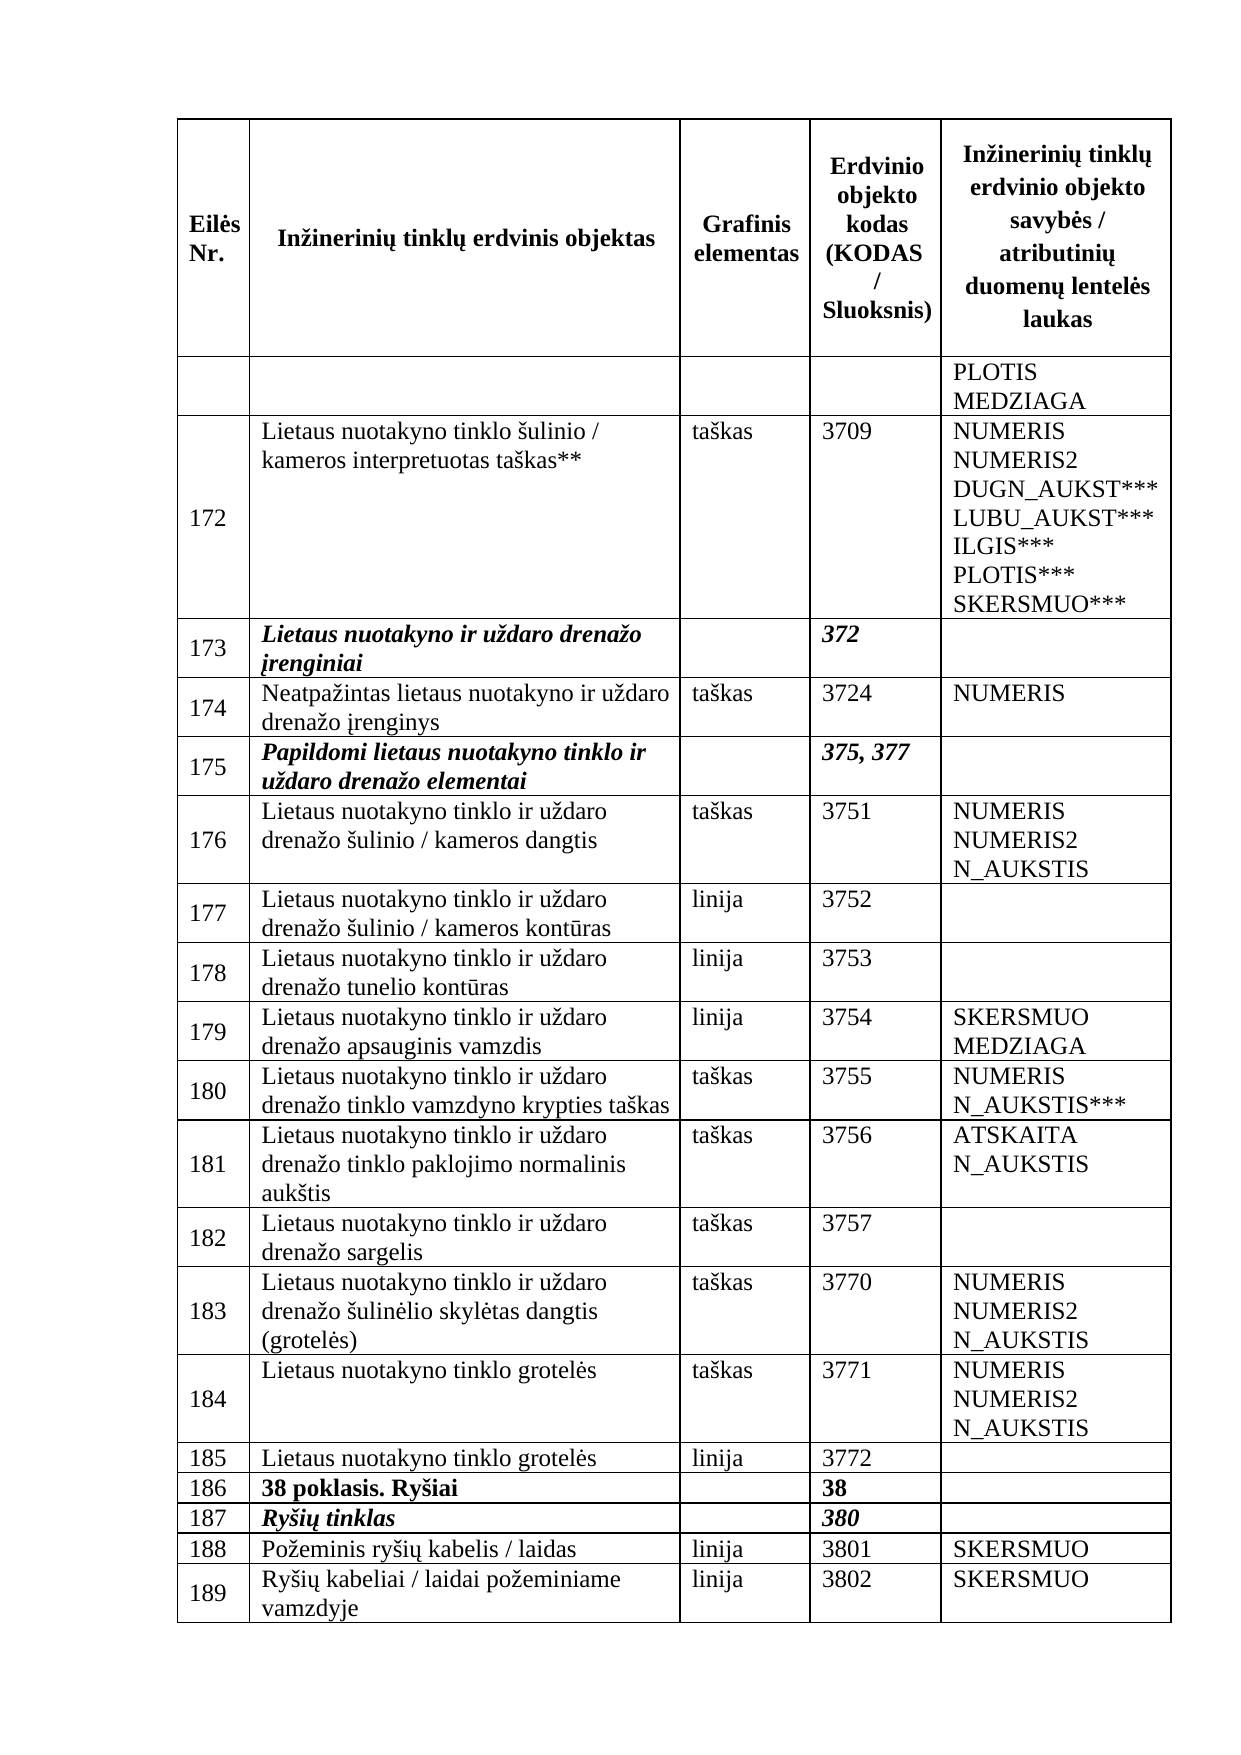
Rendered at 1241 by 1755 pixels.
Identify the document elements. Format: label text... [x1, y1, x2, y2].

table_cell [942, 1504, 1170, 1532]
table_cell [942, 1473, 1170, 1502]
table_cell [681, 357, 809, 415]
table_cell Lietaus nuotakyno tinklo ir uždaro drenažo šulinio / kameros dangtis [250, 796, 679, 883]
table_cell taškas [681, 1208, 809, 1266]
table_cell 183 [178, 1267, 249, 1353]
table_cell [942, 1443, 1170, 1472]
table_header Eilės Nr. [178, 120, 249, 356]
table_cell 3751 [811, 796, 940, 883]
table_cell 38 poklasis. Ryšiai [250, 1473, 679, 1502]
table_cell taškas [681, 416, 809, 618]
table_cell 172 [178, 416, 249, 618]
table_cell 175 [178, 737, 249, 795]
table_cell 3753 [811, 943, 940, 1001]
table_cell 372 [811, 619, 940, 677]
table_cell [681, 1473, 809, 1502]
table_cell 188 [178, 1534, 249, 1563]
table_cell linija [681, 1443, 809, 1472]
table_cell Lietaus nuotakyno tinklo ir uždaro drenažo šulinio / kameros kontūras [250, 884, 679, 942]
table_cell Lietaus nuotakyno ir uždaro drenažo įrenginiai [250, 619, 679, 677]
table_cell [942, 943, 1170, 1001]
table_cell taškas [681, 796, 809, 883]
table_cell 178 [178, 943, 249, 1001]
table_cell 189 [178, 1564, 249, 1622]
table_cell 3756 [811, 1121, 940, 1207]
table_cell [178, 357, 249, 415]
table_cell [942, 619, 1170, 677]
table_cell Ryšių kabeliai / laidai požeminiame vamzdyje [250, 1564, 679, 1622]
table_cell PLOTIS MedZiaga [942, 357, 1170, 415]
table_cell Ryšių tinklas [250, 1504, 679, 1532]
table_cell [250, 357, 679, 415]
table_cell Skersmuo MedZiaga [942, 1002, 1170, 1060]
table_cell 3772 [811, 1443, 940, 1472]
table_cell [942, 1208, 1170, 1266]
table_cell 180 [178, 1061, 249, 1119]
table_cell Lietaus nuotakyno tinklo grotelės [250, 1443, 679, 1472]
table_cell linija [681, 1002, 809, 1060]
table_cell Skersmuo [942, 1534, 1170, 1563]
table_cell Lietaus nuotakyno tinklo ir uždaro drenažo apsauginis vamzdis [250, 1002, 679, 1060]
table_cell NUMERIS NUMERIS2 N_AUKSTIS [942, 1267, 1170, 1353]
table_cell Lietaus nuotakyno tinklo šulinio / kameros interpretuotas taškas** [250, 416, 679, 618]
table_cell 182 [178, 1208, 249, 1266]
table_cell NUMERIS NUMERIS2 N_AUKSTIS [942, 1355, 1170, 1441]
table_header Inžinerinių tinklų erdvinio objekto savybės / atributinių duomenų lentelės laukas [942, 120, 1170, 356]
table_cell [681, 619, 809, 677]
table_cell 3770 [811, 1267, 940, 1353]
table_cell linija [681, 884, 809, 942]
table_cell SKERSMUO [942, 1564, 1170, 1622]
table_cell NUMERIS N_AUKSTIS*** [942, 1061, 1170, 1119]
table_cell Lietaus nuotakyno tinklo ir uždaro drenažo tinklo paklojimo normalinis aukštis [250, 1121, 679, 1207]
table_header Inžinerinių tinklų erdvinis objektas [250, 120, 679, 356]
table_cell 174 [178, 678, 249, 736]
table_cell Lietaus nuotakyno tinklo ir uždaro drenažo tinklo vamzdyno krypties taškas [250, 1061, 679, 1119]
table_cell Neatpažintas lietaus nuotakyno ir uždaro drenažo įrenginys [250, 678, 679, 736]
table_cell 3724 [811, 678, 940, 736]
table_cell linija [681, 943, 809, 1001]
table_cell [811, 357, 940, 415]
table_cell 3755 [811, 1061, 940, 1119]
table_cell 173 [178, 619, 249, 677]
table_cell taškas [681, 1267, 809, 1353]
table_cell Lietaus nuotakyno tinklo ir uždaro drenažo šulinėlio skylėtas dangtis (grotelės) [250, 1267, 679, 1353]
table_cell 187 [178, 1504, 249, 1532]
table_cell [681, 737, 809, 795]
table_cell 184 [178, 1355, 249, 1441]
table_cell 3771 [811, 1355, 940, 1441]
table_cell Lietaus nuotakyno tinklo ir uždaro drenažo sargelis [250, 1208, 679, 1266]
table_cell 3802 [811, 1564, 940, 1622]
table_cell Lietaus nuotakyno tinklo ir uždaro drenažo tunelio kontūras [250, 943, 679, 1001]
table_cell taškas [681, 1355, 809, 1441]
table_header Grafinis elementas [681, 120, 809, 356]
table_cell 3757 [811, 1208, 940, 1266]
table_cell 380 [811, 1504, 940, 1532]
table_cell Požeminis ryšių kabelis / laidas [250, 1534, 679, 1563]
table_cell taškas [681, 678, 809, 736]
table_cell 3801 [811, 1534, 940, 1563]
table_cell [942, 884, 1170, 942]
table_cell 185 [178, 1443, 249, 1472]
table_cell NUMERIS [942, 678, 1170, 736]
table_cell ATSKAITA N_AUKSTIS [942, 1121, 1170, 1207]
table_cell taškas [681, 1121, 809, 1207]
table_cell 181 [178, 1121, 249, 1207]
table_cell 177 [178, 884, 249, 942]
table_cell 179 [178, 1002, 249, 1060]
table_cell 176 [178, 796, 249, 883]
table_cell 3754 [811, 1002, 940, 1060]
table_cell Papildomi lietaus nuotakyno tinklo ir uždaro drenažo elementai [250, 737, 679, 795]
table_cell 3752 [811, 884, 940, 942]
table_cell NUMERIS NUMERIS2 DUGN_AUKST*** LUBU_AUKST*** ilgis*** plotis*** SKERSMUO*** [942, 416, 1170, 618]
table_cell 38 [811, 1473, 940, 1502]
table_cell [942, 737, 1170, 795]
table_cell 186 [178, 1473, 249, 1502]
table_cell 3709 [811, 416, 940, 618]
table_cell linija [681, 1564, 809, 1622]
table_cell NUMERIS NUMERIS2 N_AUKSTIS [942, 796, 1170, 883]
table_cell Lietaus nuotakyno tinklo grotelės [250, 1355, 679, 1441]
table_cell [681, 1504, 809, 1532]
table_cell 375, 377 [811, 737, 940, 795]
table_header Erdvinio objekto kodas (KODAS / Sluoksnis) [811, 120, 940, 356]
table_cell taškas [681, 1061, 809, 1119]
table_cell linija [681, 1534, 809, 1563]
